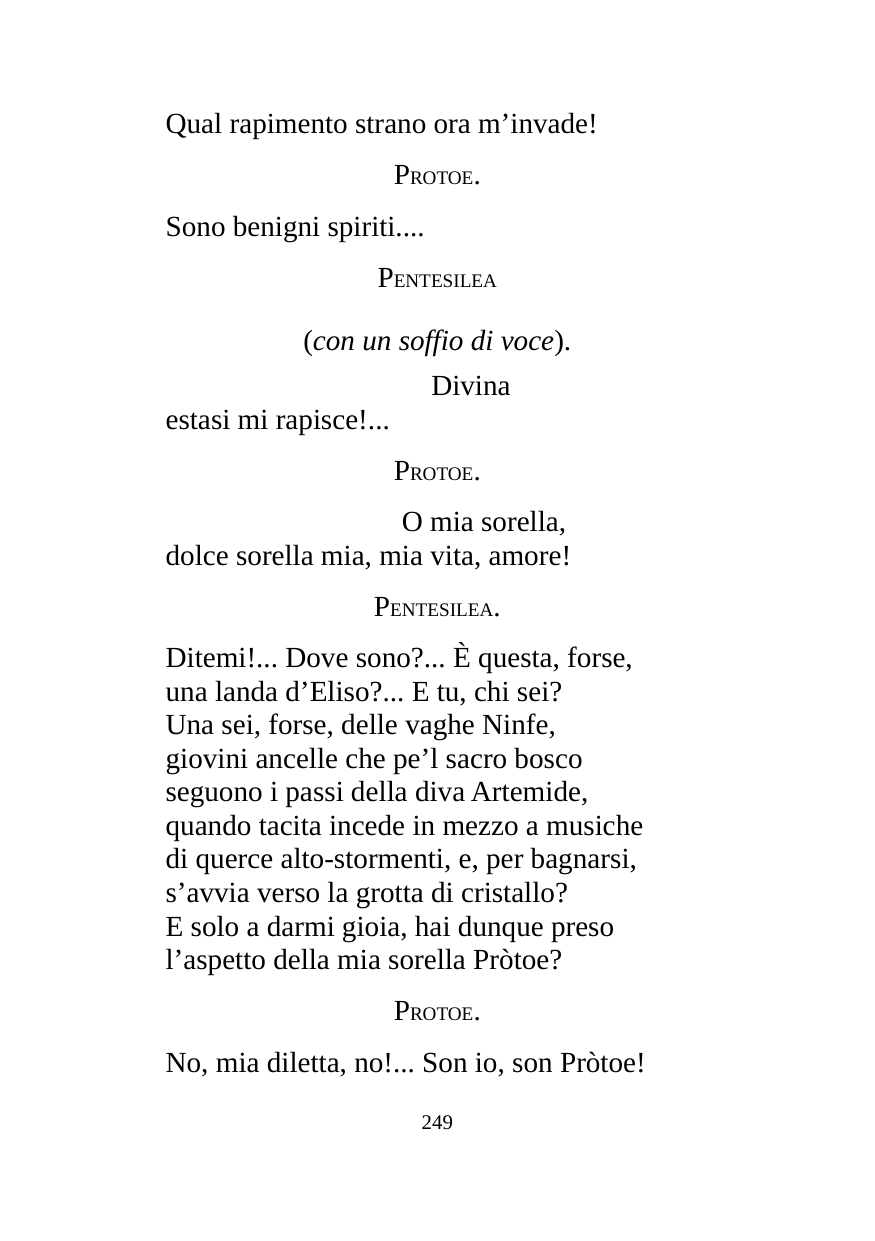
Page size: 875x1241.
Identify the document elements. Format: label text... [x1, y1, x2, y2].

text Protoe. [106, 157, 768, 191]
text Sono benigni spiriti.... [165, 209, 768, 242]
text Protoe. [106, 453, 768, 487]
text (con un soffio di voce). [106, 323, 768, 357]
text Ditemi!... Dove sono?... È questa, forse, una landa d’Eliso?... E tu, chi sei? Una sei, forse, delle vaghe Ninfe, giovini ancelle che pe’l sacro bosco seguono i passi della diva Artemide, quando tacita incede in mezzo a musiche di querce alto-stormenti, e, per bagnarsi, s’avvia verso la grotta di cristallo? E solo a darmi gioia, hai dunque preso l’aspetto della mia sorella Pròtoe? [165, 640, 768, 976]
text Divina estasi mi rapisce!... [165, 368, 768, 435]
text Pentesilea [106, 260, 768, 293]
text No, mia diletta, no!... Son io, son Pròtoe! [165, 1045, 768, 1078]
text Qual rapimento strano ora m’invade! [165, 106, 768, 140]
text Pentesilea. [106, 589, 768, 623]
text Protoe. [106, 993, 768, 1027]
text O mia sorella, dolce sorella mia, mia vita, amore! [165, 504, 768, 571]
